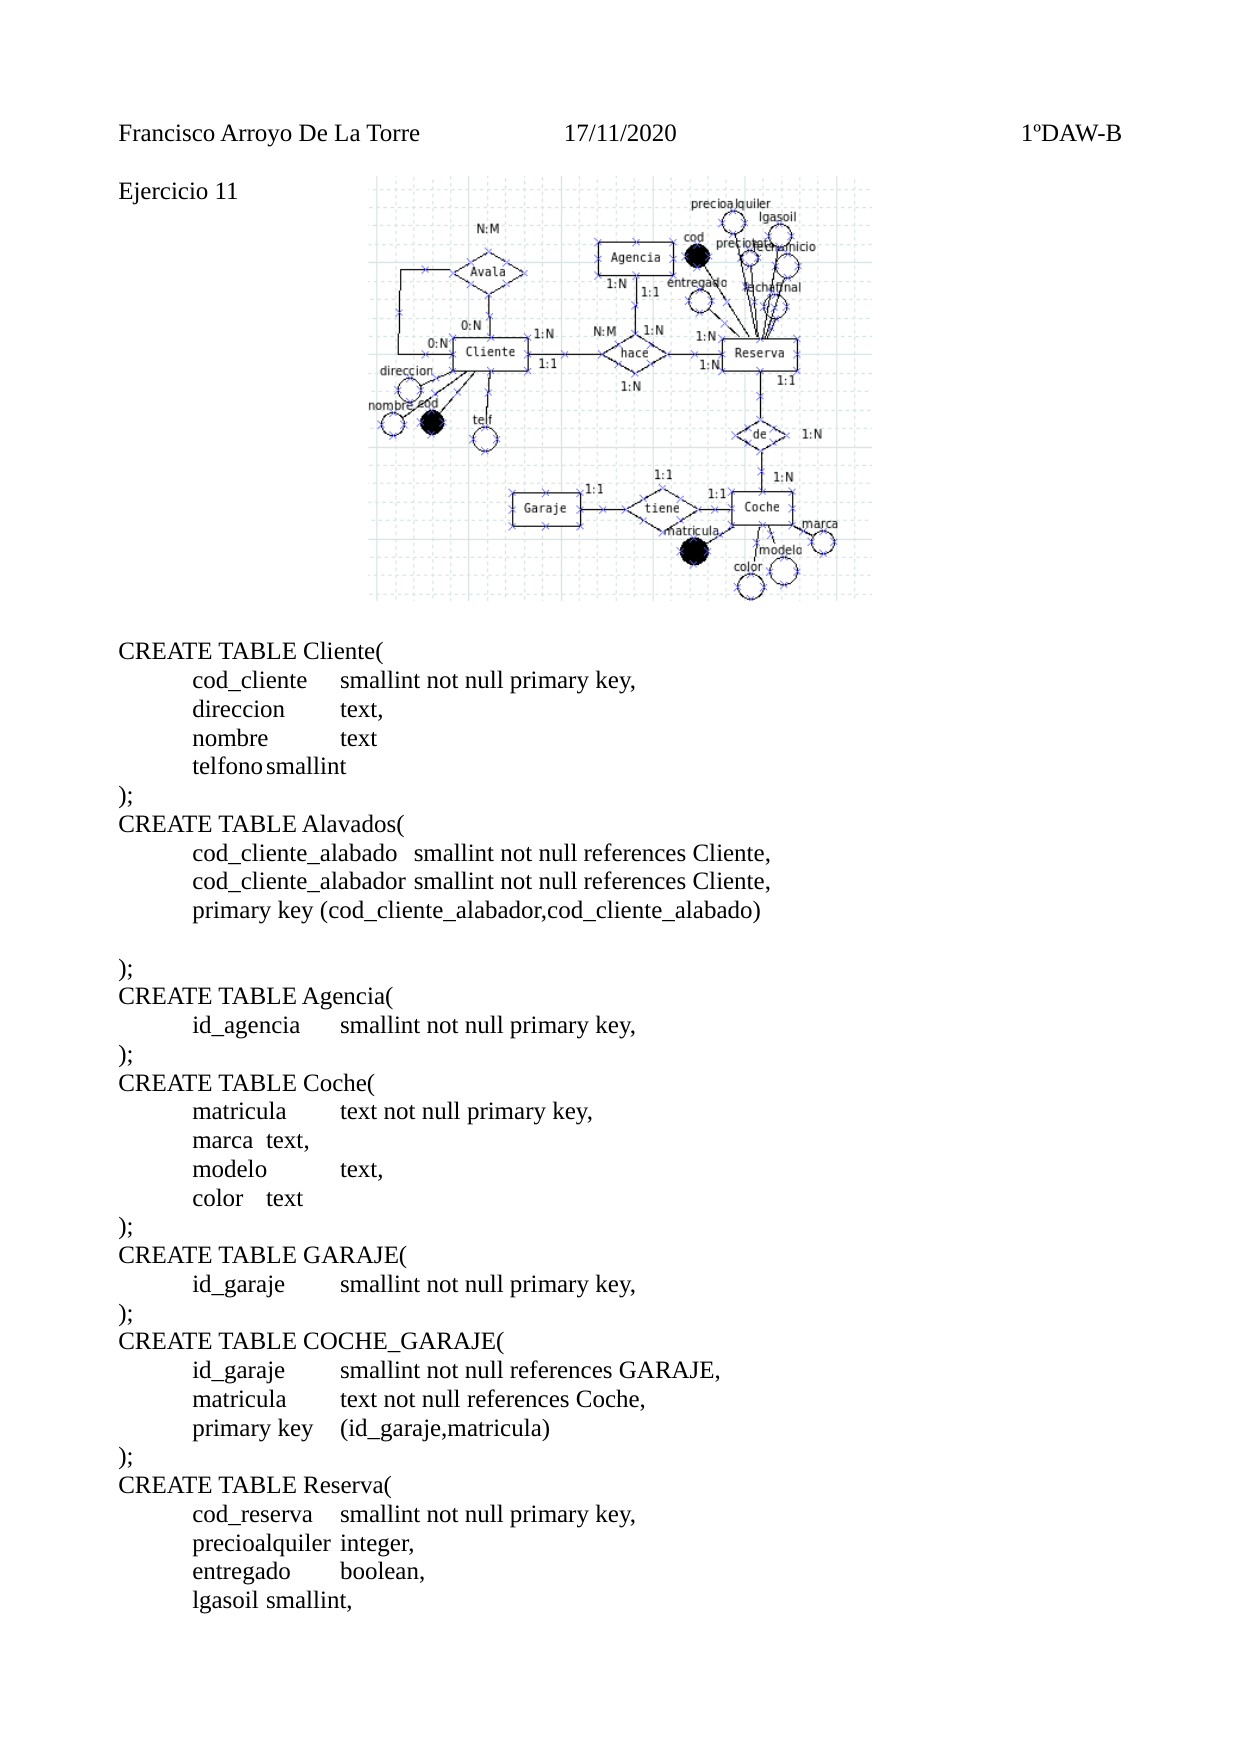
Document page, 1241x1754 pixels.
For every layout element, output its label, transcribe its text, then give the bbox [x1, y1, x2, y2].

text CREATE TABLE Agencia( [118, 981, 1122, 1010]
text cod_reserva smallint not null primary key, [118, 1499, 1122, 1528]
text id_agencia smallint not null primary key, [118, 1010, 1122, 1039]
text direccion text, [118, 694, 1122, 723]
text entregado boolean, [118, 1556, 1122, 1585]
text primary key (id_garaje,matricula) [118, 1413, 1122, 1441]
text [872, 176, 1122, 205]
text nombre text [118, 723, 1122, 751]
text ); [118, 1298, 1122, 1326]
text ); [118, 1441, 1122, 1470]
text id_garaje smallint not null primary key, [118, 1269, 1122, 1298]
text color text [118, 1183, 1122, 1211]
text matricula text not null primary key, [118, 1096, 1122, 1125]
text ); [118, 953, 1122, 981]
text cod_cliente_alabado smallint not null references Cliente, [118, 838, 1122, 866]
text marca text, [118, 1125, 1122, 1154]
picture [368, 176, 872, 601]
text ); [118, 1211, 1122, 1240]
text CREATE TABLE GARAJE( [118, 1240, 1122, 1269]
text matricula text not null references Coche, [118, 1384, 1122, 1413]
text primary key (cod_cliente_alabador,cod_cliente_alabado) [118, 895, 1122, 924]
text ); [118, 780, 1122, 809]
text lgasoil smallint, [118, 1585, 1122, 1614]
text CREATE TABLE COCHE_GARAJE( [118, 1326, 1122, 1355]
text ); [118, 1039, 1122, 1068]
text CREATE TABLE Coche( [118, 1068, 1122, 1096]
text id_garaje smallint not null references GARAJE, [118, 1355, 1122, 1384]
text precioalquiler integer, [118, 1528, 1122, 1556]
text telfono smallint [118, 751, 1122, 780]
text modelo text, [118, 1154, 1122, 1183]
text Ejercicio 11 [118, 176, 368, 205]
text CREATE TABLE Alavados( [118, 809, 1122, 838]
text cod_cliente_alabador smallint not null references Cliente, [118, 866, 1122, 895]
text cod_cliente smallint not null primary key, [118, 665, 1122, 694]
text CREATE TABLE Reserva( [118, 1470, 1122, 1499]
text CREATE TABLE Cliente( [118, 636, 1122, 665]
